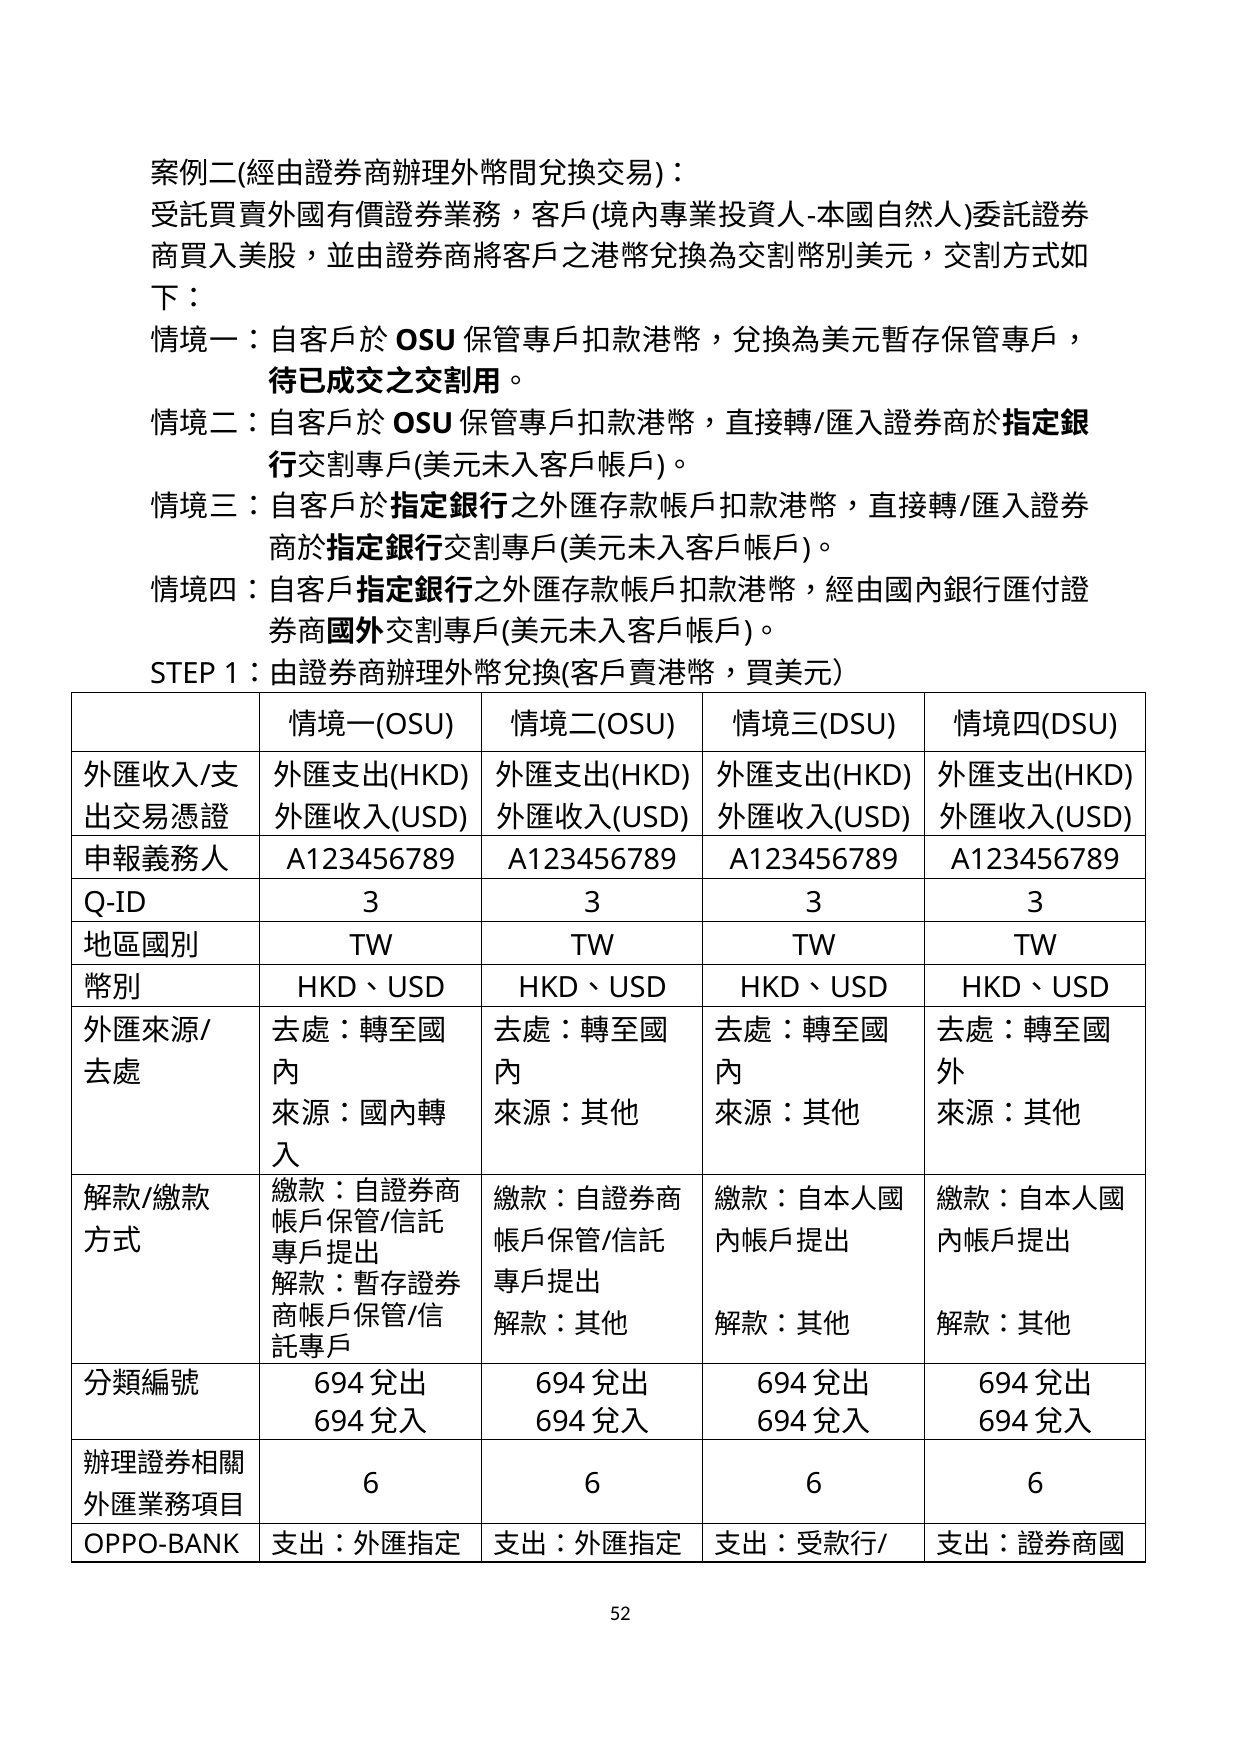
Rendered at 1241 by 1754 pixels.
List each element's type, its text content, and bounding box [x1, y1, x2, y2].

table_cell 6 [703, 1440, 924, 1523]
table_cell 6 [482, 1440, 702, 1523]
text 受託買賣外國有價證券業務，客戶(境內專業投資人-本國自然人)委託證券商買入美股，並由證券商將客戶之港幣兌換為交割幣別美元，交割方式如下： [150, 192, 1090, 317]
table_cell 3 [703, 879, 924, 921]
table_cell 繳款：自本人國內帳戶提出 解款：其他 [703, 1175, 924, 1362]
table_cell HKD、USD [260, 965, 481, 1006]
table_header [72, 693, 259, 751]
table_cell 地區國別 [72, 922, 259, 963]
table_cell TW [925, 922, 1145, 963]
text STEP 1：由證券商辦理外幣兌換(客戶賣港幣，買美元） [150, 650, 1090, 692]
table_cell A123456789 [703, 836, 924, 878]
table_cell 幣別 [72, 965, 259, 1006]
table_cell 外匯支出(HKD) 外匯收入(USD) [925, 752, 1145, 835]
table_cell 3 [260, 879, 481, 921]
table_cell 繳款：自證券商帳戶保管/信託專戶提出 解款：暫存證券商帳戶保管/信託專戶 [260, 1175, 481, 1362]
table_header 情境三(DSU) [703, 693, 924, 751]
table_cell A123456789 [260, 836, 481, 878]
table_cell 申報義務人 [72, 836, 259, 878]
text 案例二(經由證券商辦理外幣間兌換交易)： [150, 150, 1090, 192]
table_cell OPPO-BANK [72, 1524, 259, 1561]
table_cell 繳款：自證券商帳戶保管/信託專戶提出 解款：其他 [482, 1175, 702, 1362]
table_header 情境四(DSU) [925, 693, 1145, 751]
table_cell 6 [925, 1440, 1145, 1523]
table_cell 支出：受款行/ [703, 1524, 924, 1561]
table_cell 去處：轉至國內 來源：其他 [703, 1007, 924, 1174]
text 情境四：自客戶指定銀行之外匯存款帳戶扣款港幣，經由國內銀行匯付證券商國外交割專戶(美元未入客戶帳戶)。 [150, 567, 1090, 650]
table_cell 694兌出 694兌入 [260, 1364, 481, 1438]
table_cell 694兌出 694兌入 [703, 1364, 924, 1438]
table_cell A123456789 [482, 836, 702, 878]
table_cell TW [482, 922, 702, 963]
table_cell 去處：轉至國外 來源：其他 [925, 1007, 1145, 1174]
table_cell 外匯支出(HKD) 外匯收入(USD) [703, 752, 924, 835]
table_cell 繳款：自本人國內帳戶提出 解款：其他 [925, 1175, 1145, 1362]
table_cell 3 [925, 879, 1145, 921]
table_cell HKD、USD [703, 965, 924, 1006]
table_cell 3 [482, 879, 702, 921]
table_cell 支出：外匯指定 [260, 1524, 481, 1561]
table_header 情境一(OSU) [260, 693, 481, 751]
table_cell 解款/繳款 方式 [72, 1175, 259, 1362]
text 情境二：自客戶於OSU保管專戶扣款港幣，直接轉/匯入證券商於指定銀行交割專戶(美元未入客戶帳戶)。 [150, 400, 1090, 483]
table_cell 辦理證券相關外匯業務項目 [72, 1440, 259, 1523]
text 情境一：自客戶於OSU保管專戶扣款港幣，兌換為美元暫存保管專戶，待已成交之交割用。 [150, 317, 1090, 400]
table_header 情境二(OSU) [482, 693, 702, 751]
text 情境三：自客戶於指定銀行之外匯存款帳戶扣款港幣，直接轉/匯入證券商於指定銀行交割專戶(美元未入客戶帳戶)。 [150, 483, 1090, 567]
table_cell HKD、USD [925, 965, 1145, 1006]
table_cell HKD、USD [482, 965, 702, 1006]
table_cell TW [260, 922, 481, 963]
table_cell 外匯收入/支出交易憑證 [72, 752, 259, 835]
table_cell 外匯來源/ 去處 [72, 1007, 259, 1174]
table_cell TW [703, 922, 924, 963]
table_cell 去處：轉至國內 來源：其他 [482, 1007, 702, 1174]
table_cell 分類編號 [72, 1364, 259, 1438]
table_cell 694兌出 694兌入 [925, 1364, 1145, 1438]
table_cell A123456789 [925, 836, 1145, 878]
table_cell 694兌出 694兌入 [482, 1364, 702, 1438]
table_cell 支出：外匯指定 [482, 1524, 702, 1561]
table_cell 外匯支出(HKD) 外匯收入(USD) [260, 752, 481, 835]
table_cell 6 [260, 1440, 481, 1523]
table_cell Q-ID [72, 879, 259, 921]
table_cell 外匯支出(HKD) 外匯收入(USD) [482, 752, 702, 835]
table_cell 去處：轉至國內 來源：國內轉入 [260, 1007, 481, 1174]
table_cell 支出：證券商國 [925, 1524, 1145, 1561]
